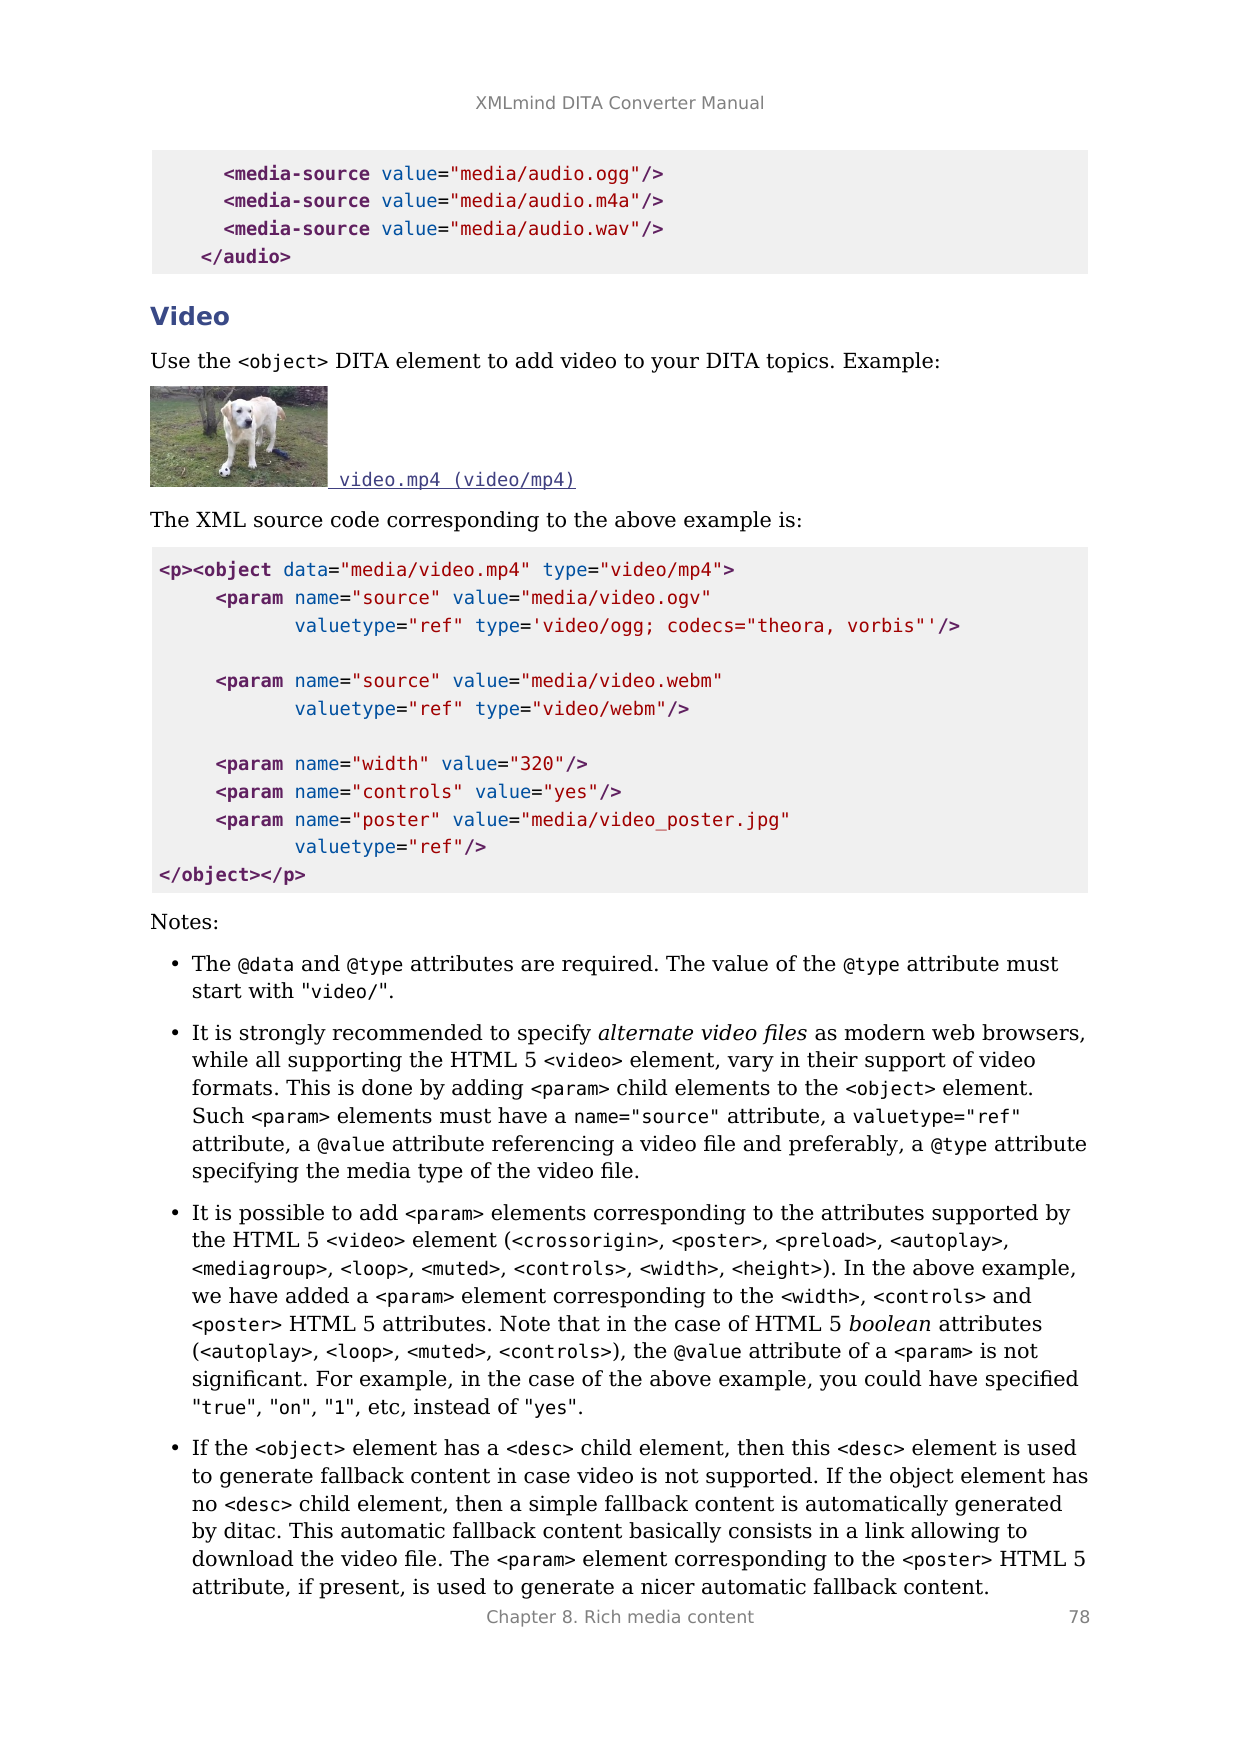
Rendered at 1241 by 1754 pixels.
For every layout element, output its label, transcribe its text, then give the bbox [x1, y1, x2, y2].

text Notes: [150, 907, 1090, 934]
text <p><object data="media/video.mp4" type="video/mp4"> <param name="source" value="media/video.ogv" valuetype="ref" type='video/ogg; codecs="theora, vorbis"'/> <param name="source" value="media/video.webm" valuetype="ref" type="video/webm"/> <param name="width" value="320"/> <param name="controls" value="yes"/> <param name="poster" value="media/video_poster.jpg" valuetype="ref"/> </object></p> [152, 547, 1088, 893]
list The @data and @type attributes are required. The value of the @type attribute must start with "video/". [150, 948, 1090, 1004]
list It is possible to add <param> elements corresponding to the attributes supported by the HTML 5 <video> element (<crossorigin>, <poster>, <preload>, <autoplay>, <mediagroup>, <loop>, <muted>, <controls>, <width>, <height>). In the above example, we have added a <param> element corresponding to the <width>, <controls> and <poster> HTML 5 attributes. Note that in the case of HTML 5 boolean attributes (<autoplay>, <loop>, <muted>, <controls>), the @value attribute of a <param> is not significant. For example, in the case of the above example, you could have specified "true", "on", "1", etc, instead of "yes". [150, 1197, 1090, 1419]
list <media-source value="media/audio.ogg"/> <media-source value="media/audio.m4a"/> <media-source value="media/audio.wav"/> </audio> [152, 150, 1088, 274]
text Use the <object> DITA element to add video to your DITA topics. Example: [150, 345, 1090, 373]
text The XML source code corresponding to the above example is: [150, 505, 1090, 533]
text Video [150, 302, 1090, 331]
list It is strongly recommended to specify alternate video files as modern web browsers, while all supporting the HTML 5 <video> element, vary in their support of video formats. This is done by adding <param> child elements to the <object> element. Such <param> elements must have a name="source" attribute, a valuetype="ref" attribute, a @value attribute referencing a video file and preferably, a @type attribute specifying the media type of the video file. [150, 1017, 1090, 1184]
list If the <object> element has a <desc> child element, then this <desc> element is used to generate fallback content in case video is not supported. If the object element has no <desc> child element, then a simple fallback content is automatically generated by ditac. This automatic fallback content basically consists in a link allowing to download the video file. The <param> element corresponding to the <poster> HTML 5 attribute, if present, is used to generate a nicer automatic fallback content. [150, 1433, 1090, 1599]
picture [150, 386, 328, 487]
text video.mp4 (video/mp4) [150, 387, 1090, 491]
